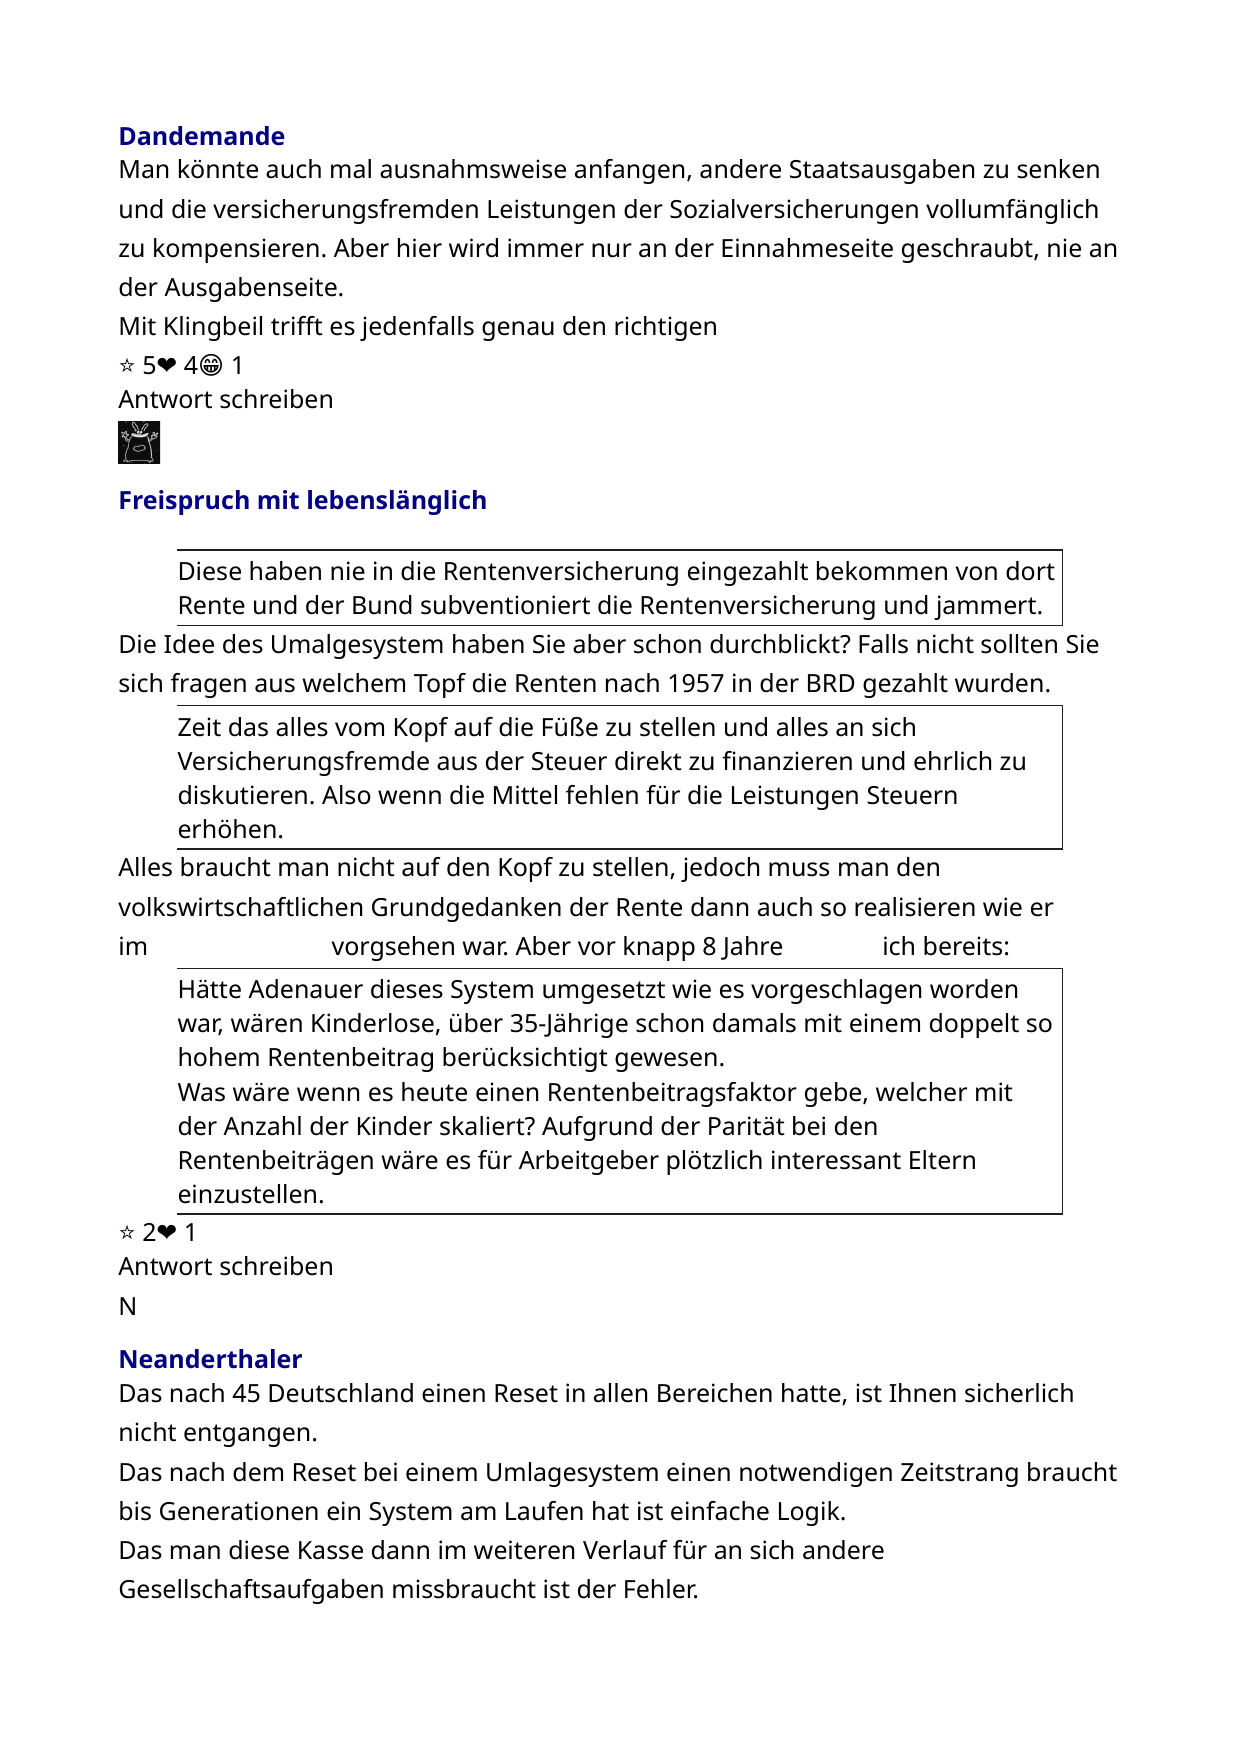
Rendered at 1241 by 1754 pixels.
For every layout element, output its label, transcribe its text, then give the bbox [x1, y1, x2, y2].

subtitle Freispruch mit lebenslänglich [118, 482, 1122, 516]
text Das man diese Kasse dann im weiteren Verlauf für an sich andere Gesellschaftsaufgaben missbraucht ist der Fehler. [118, 1533, 1122, 1606]
text Das nach dem Reset bei einem Umlagesystem einen notwendigen Zeitstrang braucht bis Generationen ein System am Laufen hat ist einfache Logik. [118, 1454, 1122, 1527]
text Alles braucht man nicht auf den Kopf zu stellen, jedoch muss man den volkswirtschaftlichen Grundgedanken der Rente dann auch so realisieren wie er im Schreiber-Plan vorgsehen war. Aber vor knapp 8 Jahre schrieb ich bereits: [118, 850, 1122, 962]
text Antwort schreiben [118, 1249, 1122, 1283]
text Hätte Adenauer dieses System umgesetzt wie es vorgeschlagen worden war, wären Kinderlose, über 35-Jährige schon damals mit einem doppelt so hohem Rentenbeitrag berücksichtigt gewesen. Was wäre wenn es heute einen Rentenbeitragsfaktor gebe, welcher mit der Anzahl der Kinder skaliert? Aufgrund der Parität bei den Rentenbeiträgen wäre es für Arbeitgeber plötzlich interessant Eltern einzustellen. [177, 969, 1062, 1213]
text Die Idee des Umalgesystem haben Sie aber schon durchblickt? Falls nicht sollten Sie sich fragen aus welchem Topf die Renten nach 1957 in der BRD gezahlt wurden. [118, 626, 1122, 700]
subtitle Dandemande [118, 118, 1122, 152]
subtitle Neanderthaler [118, 1342, 1122, 1376]
text N [118, 1288, 1122, 1322]
text Diese haben nie in die Rentenversicherung eingezahlt bekommen von dort Rente und der Bund subventioniert die Rentenversicherung und jammert. [177, 551, 1062, 625]
text ⭐️ 5❤️ 4😁 1 [118, 348, 1122, 382]
text ⭐️ 2❤️ 1 [118, 1215, 1122, 1249]
text Man könnte auch mal ausnahmsweise anfangen, andere Staatsausgaben zu senken und die versicherungsfremden Leistungen der Sozialversicherungen vollumfänglich zu kompensieren. Aber hier wird immer nur an der Einnahmeseite geschraubt, nie an der Ausgabenseite. [118, 152, 1122, 304]
text Antwort schreiben [118, 382, 1122, 416]
picture [118, 421, 161, 464]
text Mit Klingbeil trifft es jedenfalls genau den richtigen [118, 309, 1122, 343]
text Zeit das alles vom Kopf auf die Füße zu stellen und alles an sich Versicherungsfremde aus der Steuer direkt zu finanzieren und ehrlich zu diskutieren. Also wenn die Mittel fehlen für die Leistungen Steuern erhöhen. [177, 706, 1062, 848]
text Das nach 45 Deutschland einen Reset in allen Bereichen hatte, ist Ihnen sicherlich nicht entgangen. [118, 1376, 1122, 1449]
